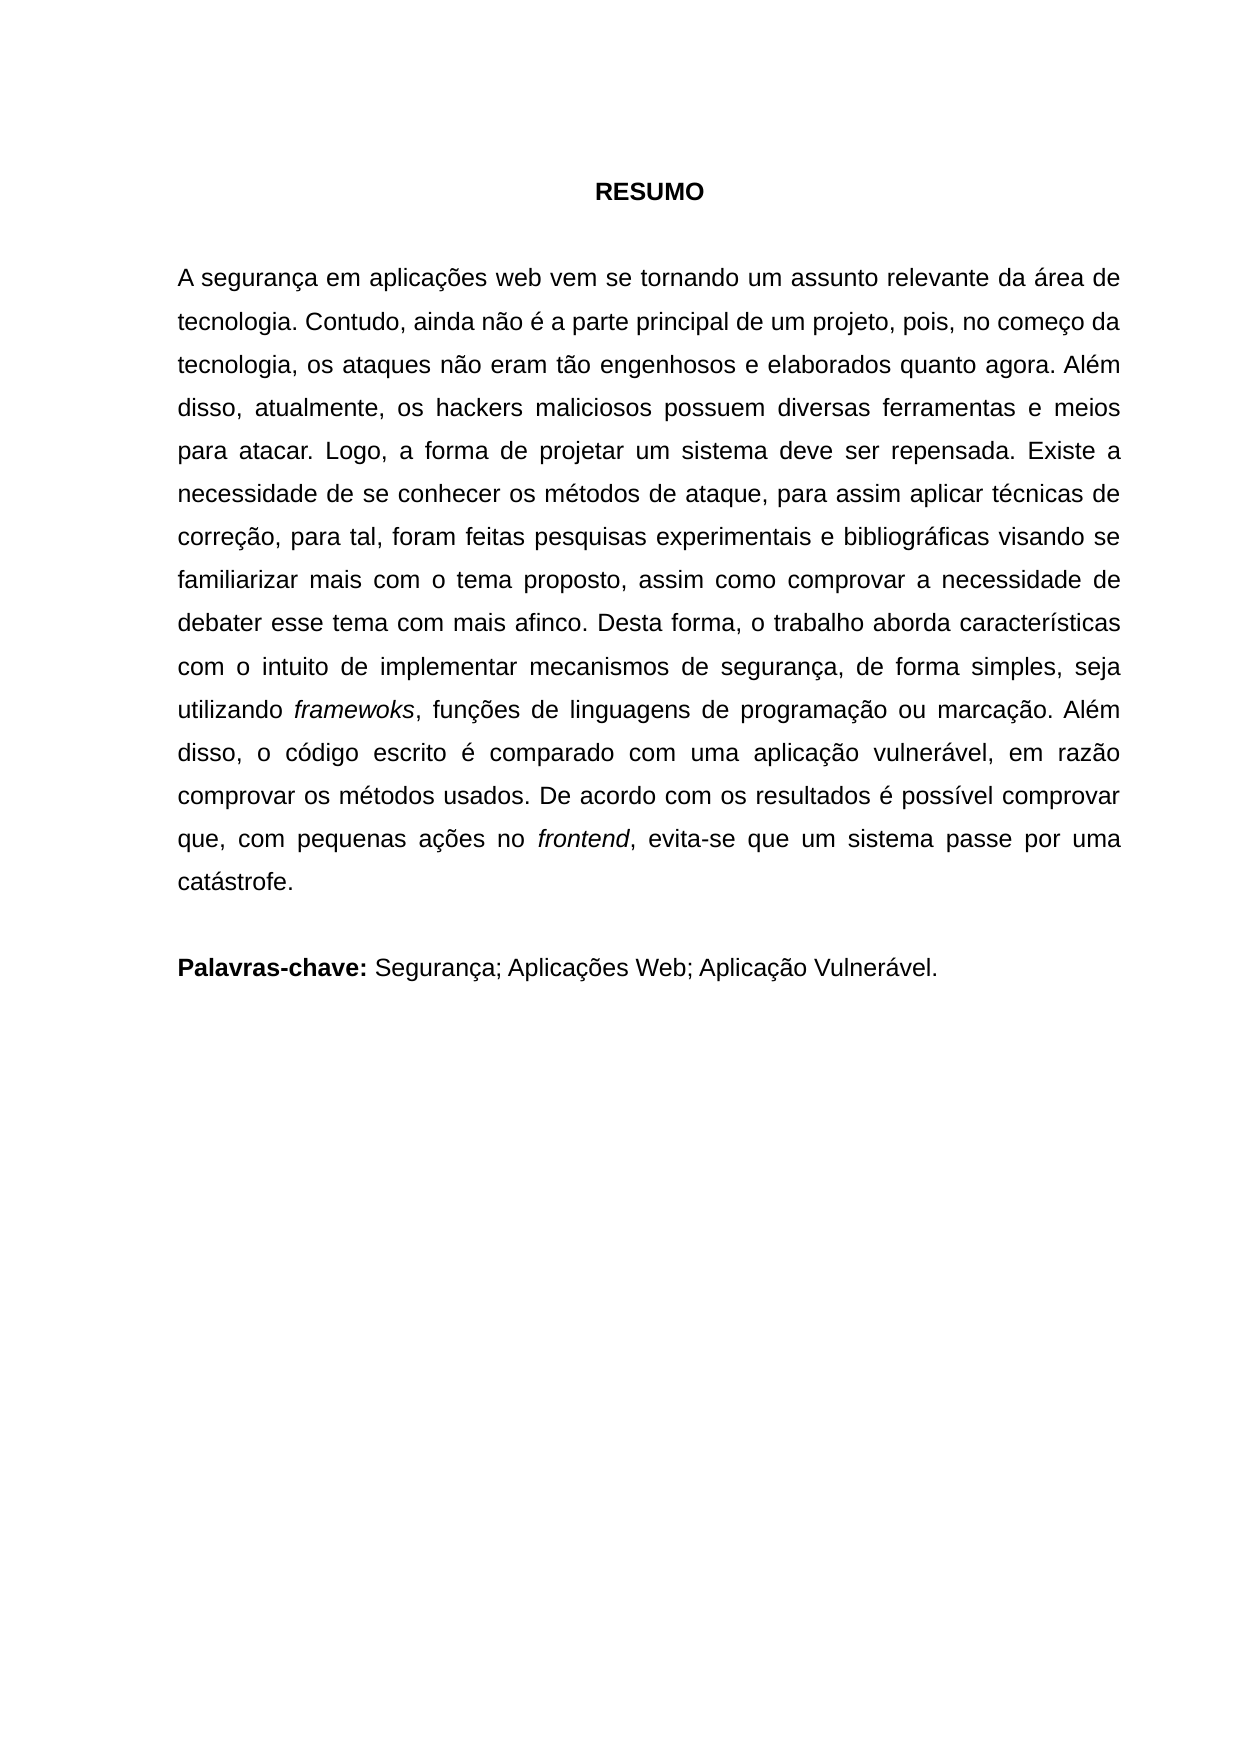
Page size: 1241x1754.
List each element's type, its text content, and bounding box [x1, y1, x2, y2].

text RESUMO [177, 177, 1122, 206]
text A segurança em aplicações web vem se tornando um assunto relevante da área de tecnologia. Contudo, ainda não é a parte principal de um projeto, pois, no começo da tecnologia, os ataques não eram tão engenhosos e elaborados quanto agora. Além disso, atualmente, os hackers maliciosos possuem diversas ferramentas e meios para atacar. Logo, a forma de projetar um sistema deve ser repensada. Existe a necessidade de se conhecer os métodos de ataque, para assim aplicar técnicas de correção, para tal, foram feitas pesquisas experimentais e bibliográficas visando se familiarizar mais com o tema proposto, assim como comprovar a necessidade de debater esse tema com mais afinco. Desta forma, o trabalho aborda características com o intuito de implementar mecanismos de segurança, de forma simples, seja utilizando framewoks, funções de linguagens de programação ou marcação. Além disso, o código escrito é comparado com uma aplicação vulnerável, em razão comprovar os métodos usados. De acordo com os resultados é possível comprovar que, com pequenas ações no frontend, evita-se que um sistema passe por uma catástrofe. [177, 263, 1122, 896]
text Palavras-chave: Segurança; Aplicações Web; Aplicação Vulnerável. [177, 953, 1122, 982]
